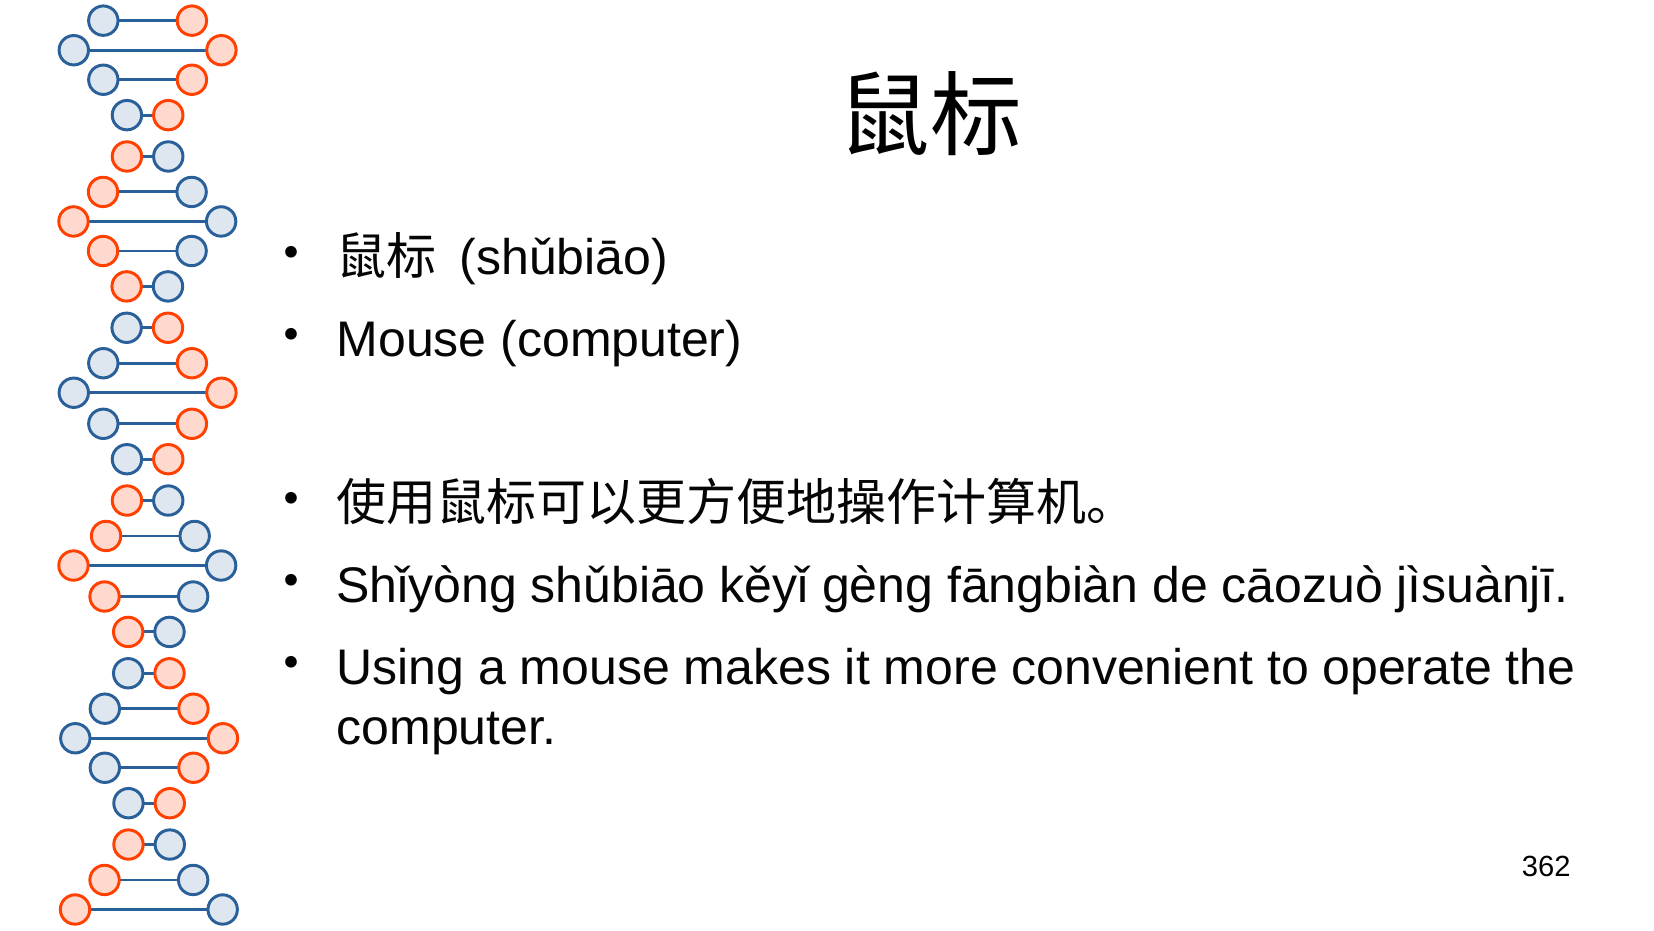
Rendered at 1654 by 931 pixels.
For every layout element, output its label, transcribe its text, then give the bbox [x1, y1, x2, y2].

list 鼠标 (shǔbiāo) Mouse (computer) 使用鼠标可以更方便地操作计算机。 Shǐyòng shǔbiāo kěyǐ gèng fāngbiàn de cāozuò jìsuànjī. Using a mouse makes it more convenient to operate the computer. [265, 224, 1595, 764]
title 鼠标 [265, 35, 1595, 189]
